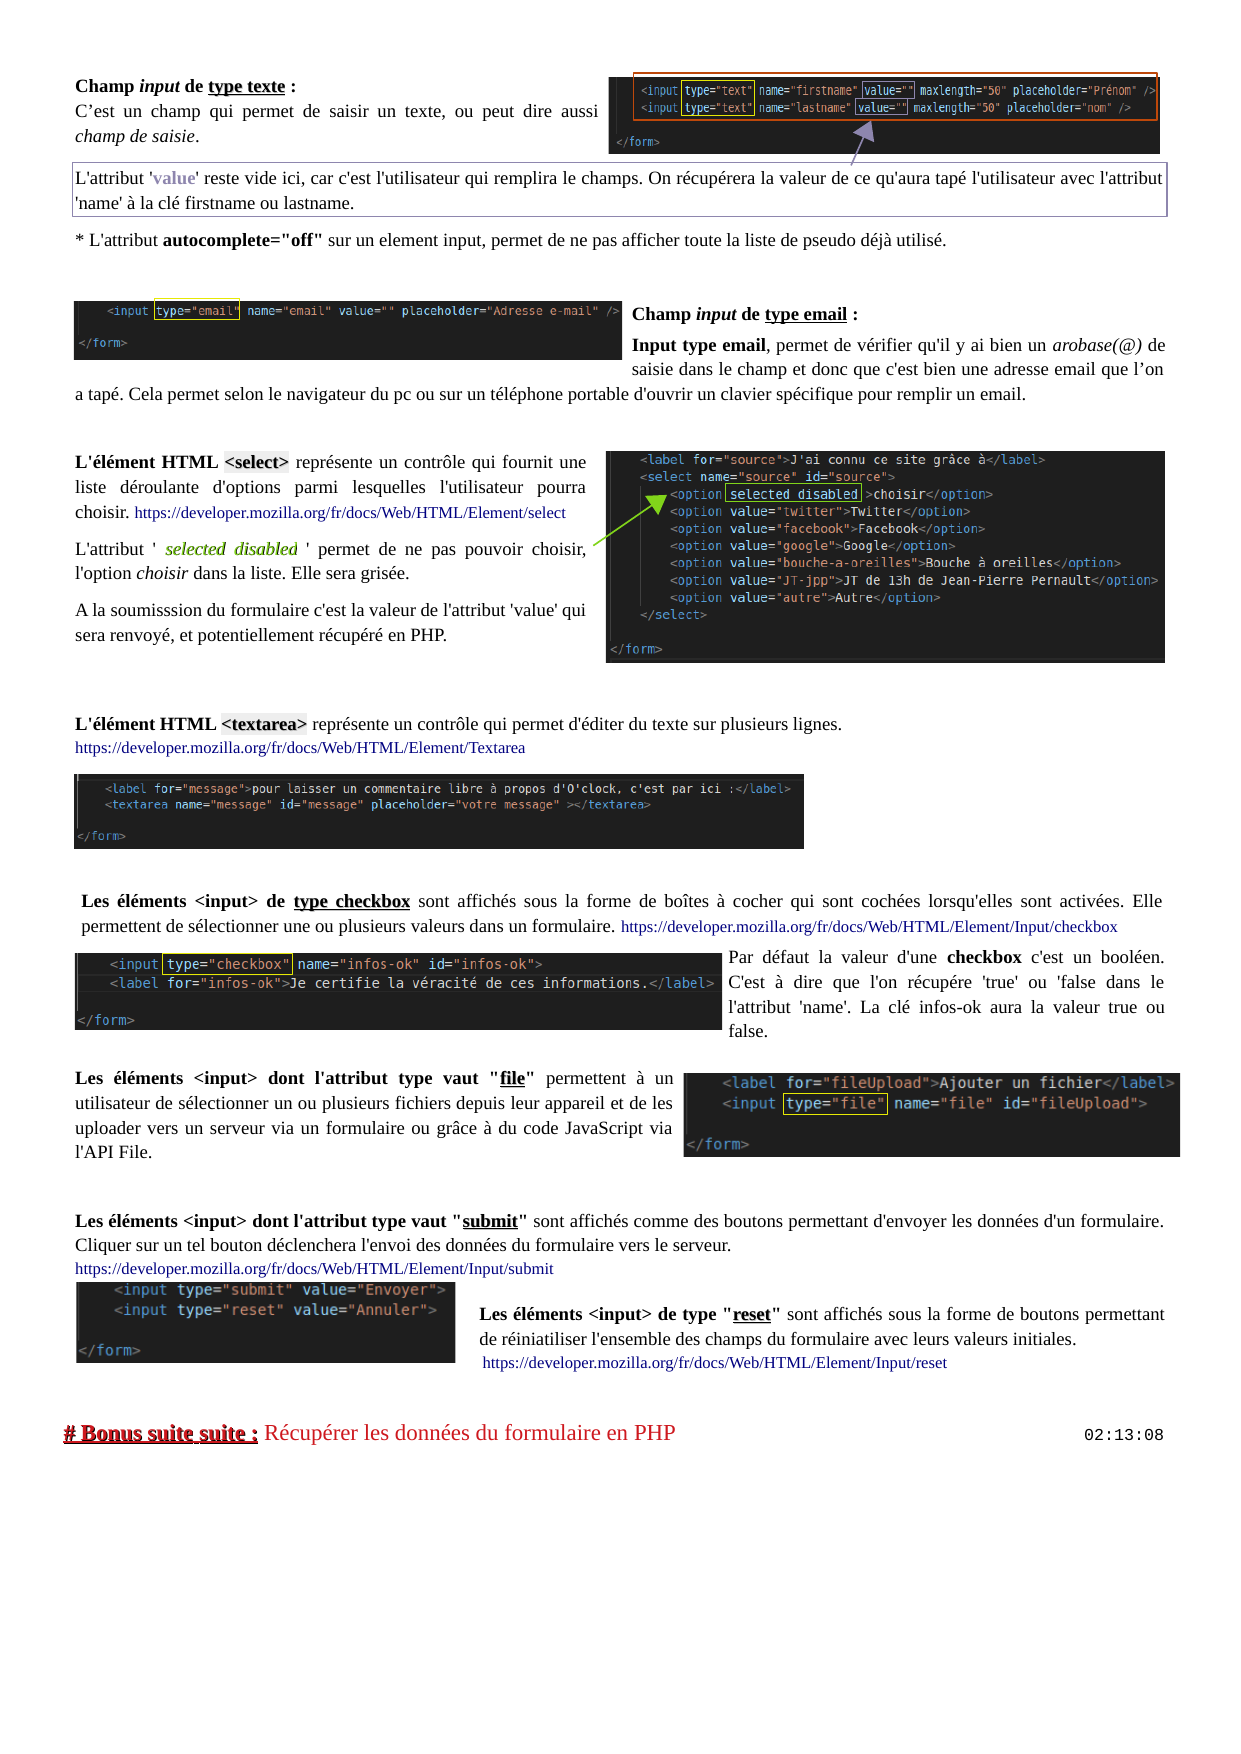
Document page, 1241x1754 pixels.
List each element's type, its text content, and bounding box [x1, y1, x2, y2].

text L'attribut 'value' reste vide ici, car c'est l'utilisateur qui remplira le champs. On récupérera la valeur de ce qu'aura tapé l'utilisateur avec l'attribut 'name' à la clé firstname ou lastname. [75, 167, 1165, 213]
text Les éléments <input> dont l'attribut type vaut "submit" sont affichés comme des boutons permettant d'envoyer les données d'un formulaire. Cliquer sur un tel bouton déclenchera l'envoi des données du formulaire vers le serveur. [75, 1209, 1165, 1256]
text L'élément HTML <select> représente un contrôle qui fournit une liste déroulante d'options parmi lesquelles l'utilisateur pourra choisir. https://developer.mozilla.org/fr/docs/Web/HTML/Element/select [75, 451, 605, 522]
picture [73, 301, 623, 360]
text Les éléments <input> dont l'attribut type vaut "file" permettent à un utilisateur de sélectionner un ou plusieurs fichiers depuis leur appareil et de les uploader vers un serveur via un formulaire ou grâce à du code JavaScript via l'API File. [75, 1067, 1165, 1163]
text Les éléments <input> de type checkbox sont affichés sous la forme de boîtes à cocher qui sont cochées lorsqu'elles sont activées. Elle permettent de sélectionner une ou plusieurs valeurs dans un formulaire. https://developer.mozilla.org/fr/docs/Web/HTML/Element/Input/checkbox [81, 890, 1165, 937]
text # Bonus suite suite : Récupérer les données du formulaire en PHP 02:13:08 [63, 1419, 1165, 1445]
picture [74, 774, 804, 849]
picture [163, 954, 292, 974]
picture [683, 1073, 1181, 1157]
text Les éléments <input> de type "reset" sont affichés sous la forme de boutons permettant de réiniatiliser l'ensemble des champs du formulaire avec leurs valeurs initiales. [456, 1303, 1165, 1349]
text Input type email, permet de vérifier qu'il y ai bien un arobase(@) de saisie dans le champ et donc que c'est bien une adresse email que l’on a tapé. Cela permet selon le navigateur du pc ou sur un téléphone portable d'ouvrir un clavier spécifique pour remplir un email. [75, 333, 1165, 405]
text C’est un champ qui permet de saisir un texte, ou peut dire aussi champ de saisie. [75, 100, 608, 146]
text L'attribut ' selected disabled ' permet de ne pas pouvoir choisir, l'option choisir dans la liste. Elle sera grisée. [75, 537, 605, 584]
text Champ input de type texte : [75, 75, 633, 97]
text * L'attribut autocomplete="off" sur un element input, permet de ne pas afficher toute la liste de pseudo déjà utilisé. [75, 228, 1165, 250]
text L'élément HTML <textarea> représente un contrôle qui permet d'éditer du texte sur plusieurs lignes. [75, 713, 1165, 735]
text A la soumisssion du formulaire c'est la valeur de l'attribut 'value' qui sera renvoyé, et potentiellement récupéré en PHP. [75, 599, 605, 645]
text https://developer.mozilla.org/fr/docs/Web/HTML/Element/Input/submit [75, 1259, 1165, 1278]
picture [858, 77, 1160, 154]
text https://developer.mozilla.org/fr/docs/Web/HTML/Element/Input/reset [81, 1353, 1165, 1372]
text https://developer.mozilla.org/fr/docs/Web/HTML/Element/Textarea [75, 738, 1165, 757]
picture [634, 77, 1156, 119]
picture [608, 77, 868, 154]
text Par défaut la valeur d'une checkbox c'est un booléen. C'est à dire que l'on récupére 'true' ou 'false dans le l'attribut 'name'. La clé infos-ok aura la valeur true ou false. [81, 946, 1165, 1042]
picture [605, 451, 1165, 663]
picture [76, 1282, 456, 1363]
picture [155, 301, 239, 319]
picture [74, 953, 723, 1030]
text Champ input de type email : [623, 303, 1165, 324]
